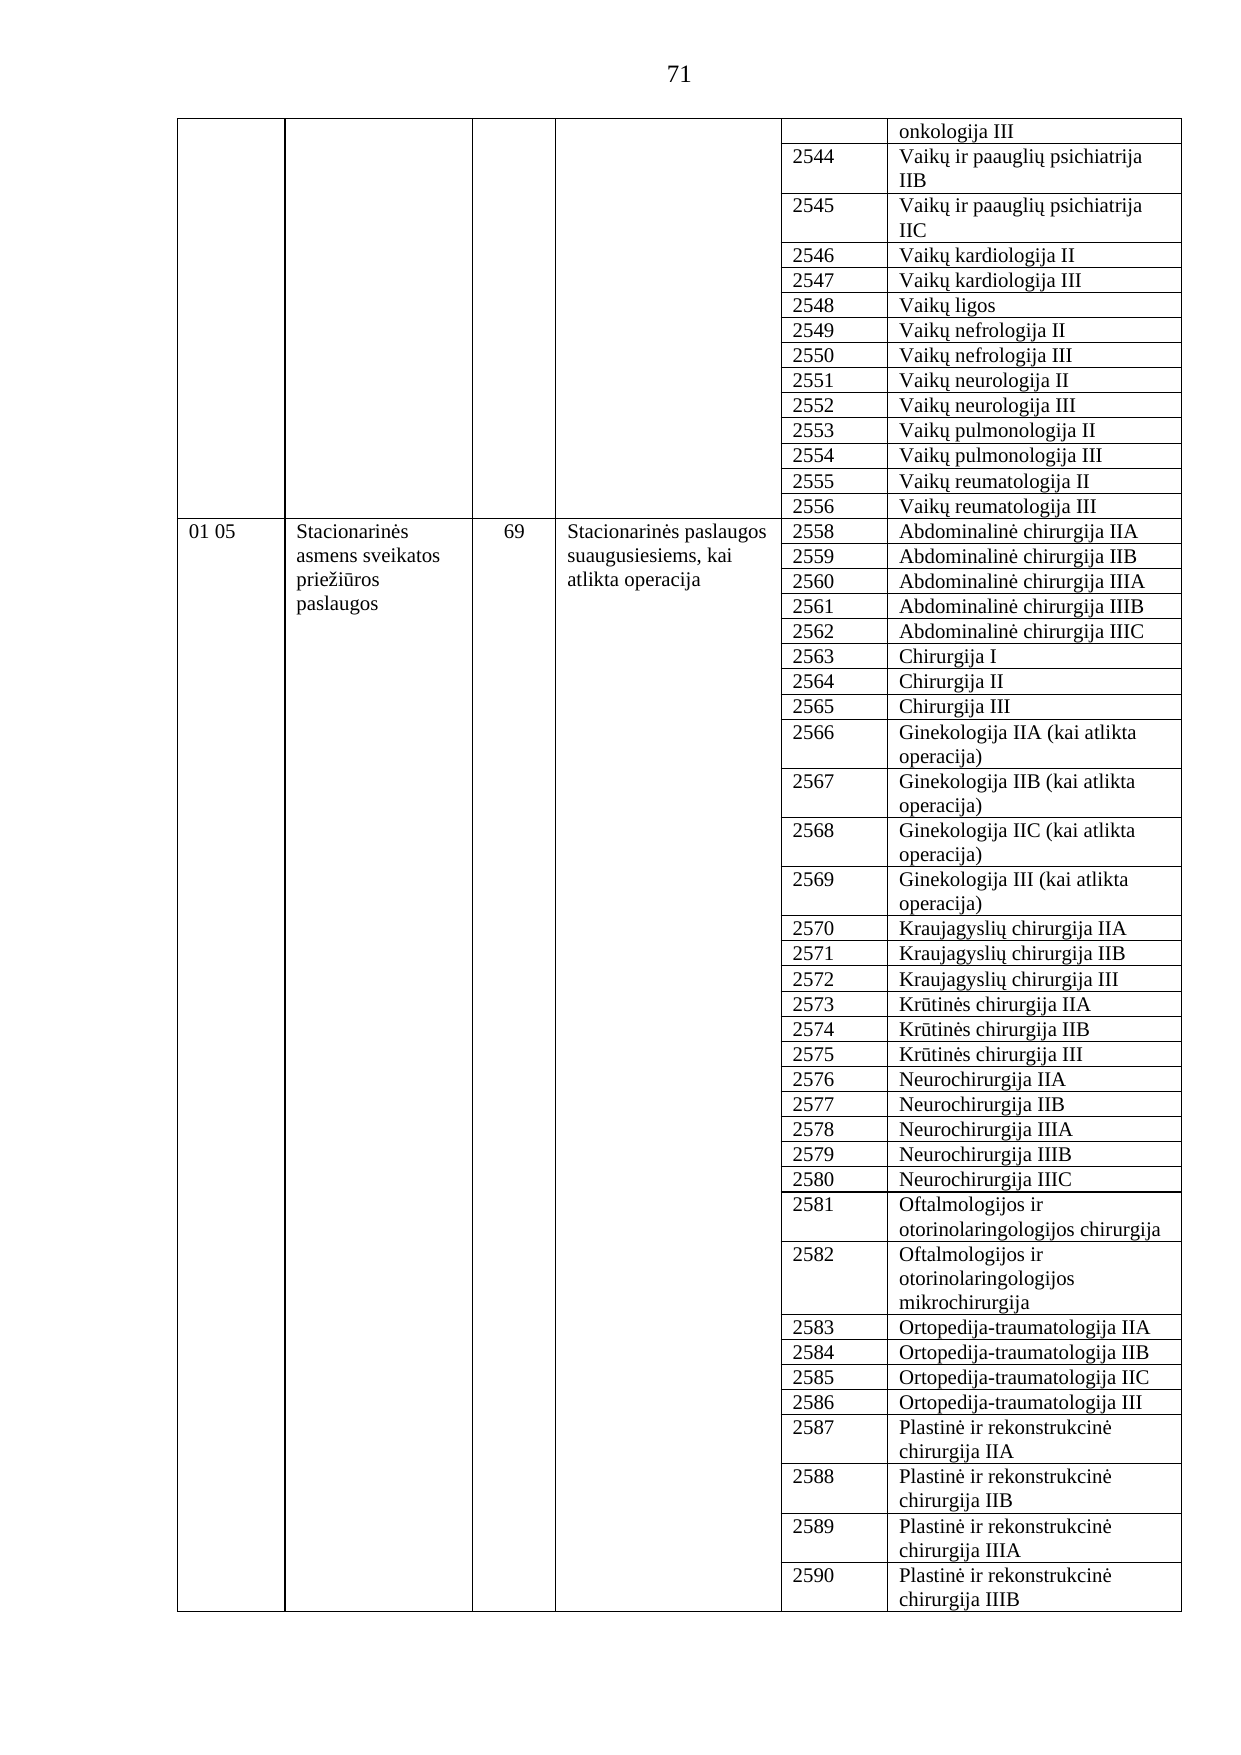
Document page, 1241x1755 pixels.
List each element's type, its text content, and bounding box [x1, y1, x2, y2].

table_cell 2546 [782, 243, 887, 267]
table_cell 2558 [782, 519, 887, 543]
table_cell Ortopedija-traumatologija IIC [888, 1365, 1181, 1389]
table_cell [473, 119, 555, 518]
table_cell 01 05 [178, 519, 284, 1611]
table_cell 2544 [782, 144, 887, 192]
table_cell 2547 [782, 268, 887, 292]
table_cell 69 [473, 519, 555, 1611]
table_cell 2588 [782, 1464, 887, 1512]
table_cell Chirurgija II [888, 669, 1181, 693]
table_cell 2553 [782, 418, 887, 442]
table_cell Kraujagyslių chirurgija IIB [888, 941, 1181, 965]
table_cell Vaikų kardiologija II [888, 243, 1181, 267]
table_cell Ortopedija-traumatologija IIA [888, 1315, 1181, 1339]
table_cell 2575 [782, 1042, 887, 1066]
table_cell Kraujagyslių chirurgija III [888, 966, 1181, 991]
table_cell Vaikų nefrologija III [888, 343, 1181, 367]
table_cell 2573 [782, 992, 887, 1016]
table_cell 2581 [782, 1193, 887, 1241]
table_cell Vaikų pulmonologija III [888, 444, 1181, 467]
table_cell 2585 [782, 1365, 887, 1389]
table_cell Vaikų ir paauglių psichiatrija IIC [888, 194, 1181, 242]
table_cell 2555 [782, 469, 887, 493]
table_cell Ginekologija III (kai atlikta operacija) [888, 867, 1181, 915]
table_cell Krūtinės chirurgija IIB [888, 1017, 1181, 1041]
table_cell Ortopedija-traumatologija III [888, 1390, 1181, 1414]
table_cell Vaikų pulmonologija II [888, 418, 1181, 442]
table_cell Neurochirurgija IIIC [888, 1167, 1181, 1191]
table_cell Neurochirurgija IIIB [888, 1142, 1181, 1166]
table_cell 2565 [782, 695, 887, 718]
table_cell Vaikų reumatologija II [888, 469, 1181, 493]
table_cell Stacionarinės paslaugos suaugusiesiems, kai atlikta operacija [556, 519, 781, 1611]
table_cell Vaikų neurologija II [888, 368, 1181, 392]
table_cell 2563 [782, 644, 887, 668]
table_cell Abdominalinė chirurgija IIIB [888, 594, 1181, 618]
table_cell Ginekologija IIA (kai atlikta operacija) [888, 720, 1181, 768]
table_cell 2564 [782, 669, 887, 693]
table_cell 2578 [782, 1117, 887, 1141]
table_cell Abdominalinė chirurgija IIIA [888, 569, 1181, 593]
table_cell 2551 [782, 368, 887, 392]
table_cell 2552 [782, 393, 887, 417]
table_cell Stacionarinės asmens sveikatos priežiūros paslaugos [286, 519, 472, 1611]
table_cell Plastinė ir rekonstrukcinė chirurgija IIB [888, 1464, 1181, 1512]
table_cell Vaikų neurologija III [888, 393, 1181, 417]
table_cell Neurochirurgija IIIA [888, 1117, 1181, 1141]
table_cell Chirurgija III [888, 695, 1181, 718]
table_cell [178, 119, 284, 518]
table_cell Plastinė ir rekonstrukcinė chirurgija IIA [888, 1415, 1181, 1463]
table_cell Vaikų nefrologija II [888, 318, 1181, 342]
table_cell Krūtinės chirurgija IIA [888, 992, 1181, 1016]
table_cell 2545 [782, 194, 887, 242]
table_cell Plastinė ir rekonstrukcinė chirurgija IIIB [888, 1563, 1181, 1611]
table_cell Abdominalinė chirurgija IIB [888, 544, 1181, 568]
table_cell [782, 119, 887, 143]
table_cell 2583 [782, 1315, 887, 1339]
table_cell 2560 [782, 569, 887, 593]
table_cell Abdominalinė chirurgija IIA [888, 519, 1181, 543]
table_cell Kraujagyslių chirurgija IIA [888, 916, 1181, 940]
table_cell Chirurgija I [888, 644, 1181, 668]
table_cell 2572 [782, 966, 887, 991]
table_cell 2567 [782, 769, 887, 817]
table_cell 2587 [782, 1415, 887, 1463]
table_cell Plastinė ir rekonstrukcinė chirurgija IIIA [888, 1514, 1181, 1562]
table_cell Ortopedija-traumatologija IIB [888, 1340, 1181, 1364]
table_cell Vaikų kardiologija III [888, 268, 1181, 292]
table_cell Oftalmologijos ir otorinolaringologijos mikrochirurgija [888, 1242, 1181, 1314]
table_cell 2579 [782, 1142, 887, 1166]
table_cell 2582 [782, 1242, 887, 1314]
table_cell 2559 [782, 544, 887, 568]
table_cell 2571 [782, 941, 887, 965]
table_cell 2584 [782, 1340, 887, 1364]
table_cell 2577 [782, 1092, 887, 1116]
table_cell 2548 [782, 293, 887, 317]
table_cell 2590 [782, 1563, 887, 1611]
table_cell 2574 [782, 1017, 887, 1041]
table_cell Neurochirurgija IIB [888, 1092, 1181, 1116]
table_cell 2554 [782, 444, 887, 467]
table_cell Vaikų ir paauglių psichiatrija IIB [888, 144, 1181, 192]
table_cell 2566 [782, 720, 887, 768]
table_cell 2589 [782, 1514, 887, 1562]
table_cell Vaikų ligos [888, 293, 1181, 317]
table_cell Ginekologija IIB (kai atlikta operacija) [888, 769, 1181, 817]
table_cell Vaikų reumatologija III [888, 494, 1181, 518]
table_cell 2550 [782, 343, 887, 367]
table_cell Krūtinės chirurgija III [888, 1042, 1181, 1066]
table_cell Neurochirurgija IIA [888, 1067, 1181, 1091]
table_cell Abdominalinė chirurgija IIIC [888, 619, 1181, 643]
table_cell 2549 [782, 318, 887, 342]
table_cell 2570 [782, 916, 887, 940]
table_cell 2562 [782, 619, 887, 643]
table_cell 2576 [782, 1067, 887, 1091]
table_cell 2586 [782, 1390, 887, 1414]
table_cell [286, 119, 472, 518]
table_cell Ginekologija IIC (kai atlikta operacija) [888, 818, 1181, 866]
table_cell 2561 [782, 594, 887, 618]
table_cell 2580 [782, 1167, 887, 1191]
table_cell [556, 119, 781, 518]
table_cell 2556 [782, 494, 887, 518]
table_cell onkologija III [888, 119, 1181, 143]
table_cell Oftalmologijos ir otorinolaringologijos chirurgija [888, 1193, 1181, 1241]
table_cell 2568 [782, 818, 887, 866]
table_cell 2569 [782, 867, 887, 915]
